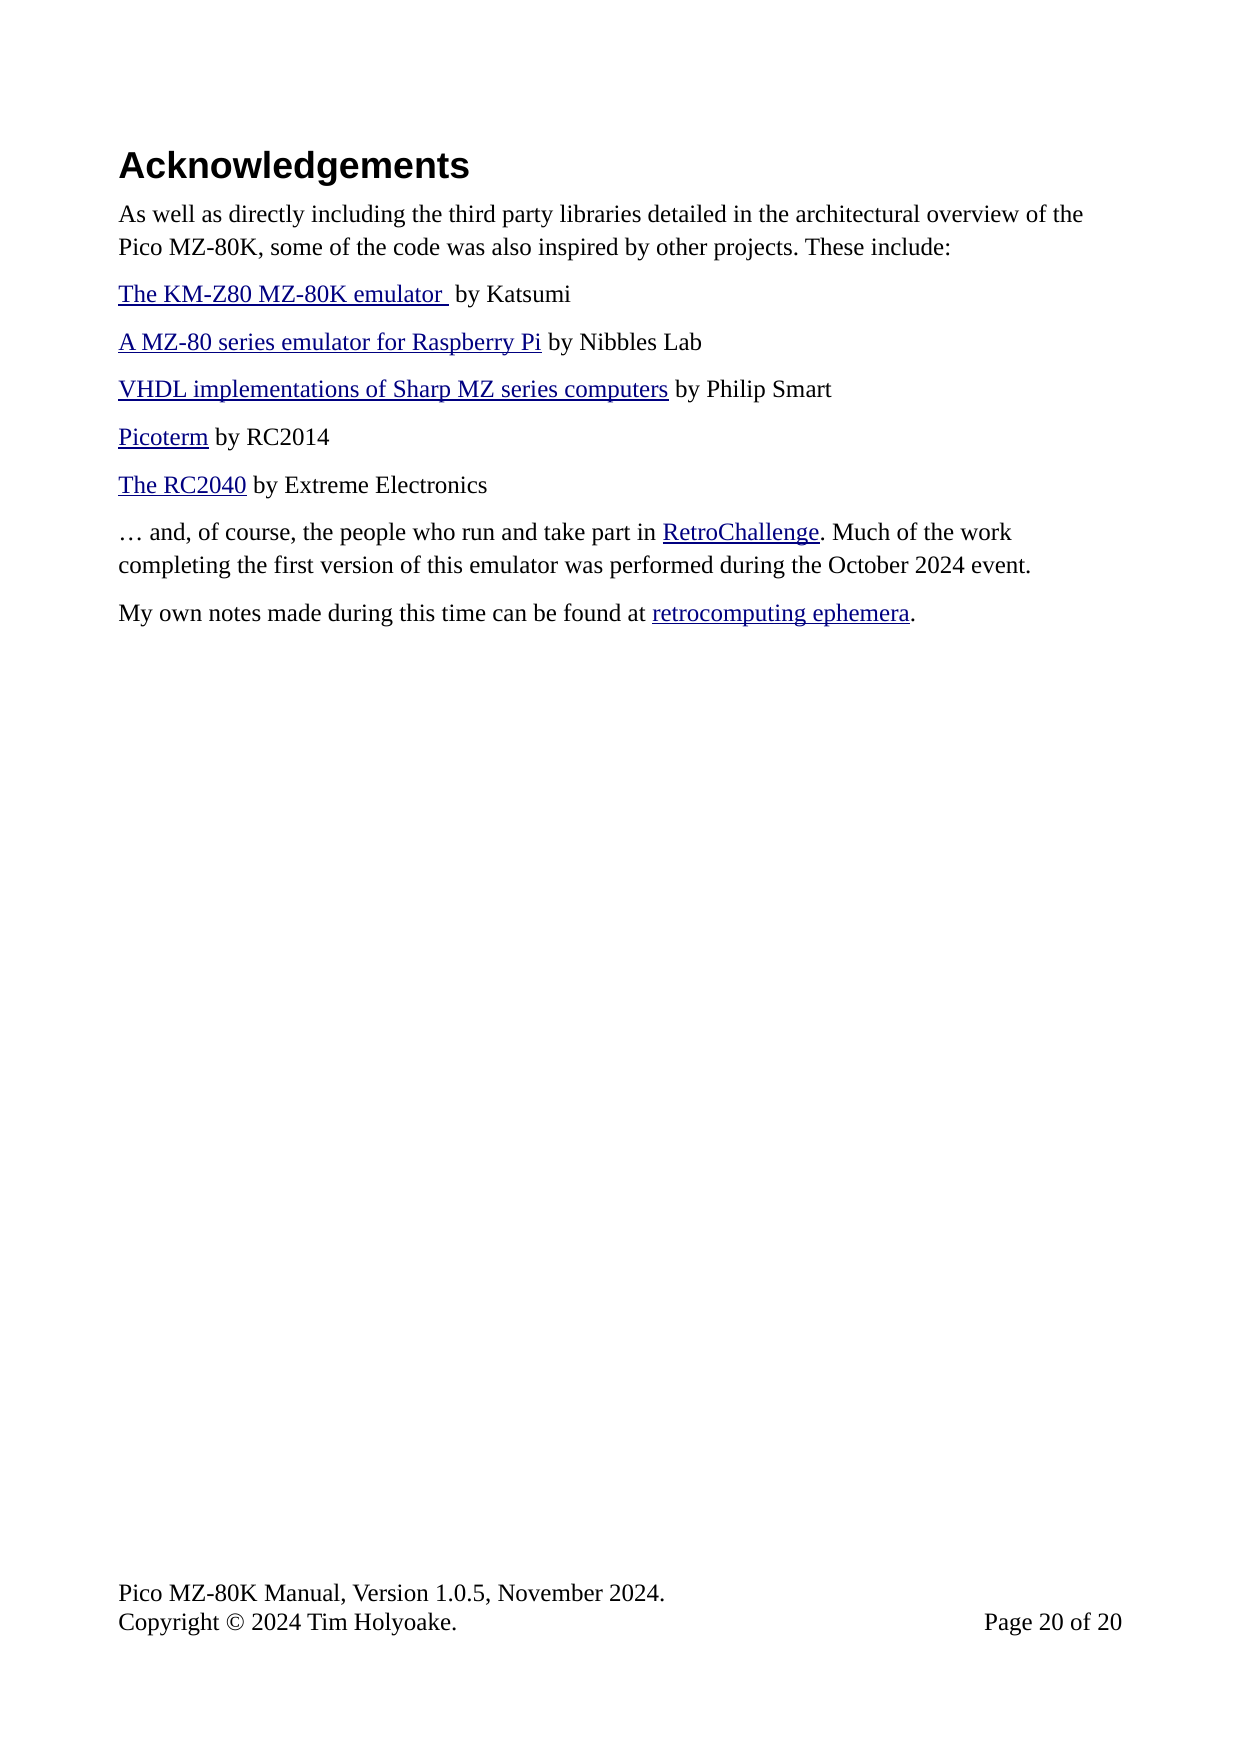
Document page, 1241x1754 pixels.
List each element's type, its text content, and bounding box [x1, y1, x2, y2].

text … and, of course, the people who run and take part in RetroChallenge. Much of the work completing the first version of this emulator was performed during the October 2024 event. [118, 517, 1122, 579]
text The RC2040 by Extreme Electronics [118, 470, 1122, 498]
text VHDL implementations of Sharp MZ series computers by Philip Smart [118, 374, 1122, 403]
text As well as directly including the third party libraries detailed in the architectural overview of the Pico MZ-80K, some of the code was also inspired by other projects. These include: [118, 199, 1122, 261]
subtitle Acknowledgements [118, 143, 1122, 186]
text The KM-Z80 MZ-80K emulator by Katsumi [118, 279, 1122, 308]
text My own notes made during this time can be found at retrocomputing ephemera. [118, 598, 1122, 627]
text Picoterm by RC2014 [118, 422, 1122, 451]
text A MZ-80 series emulator for Raspberry Pi by Nibbles Lab [118, 327, 1122, 356]
